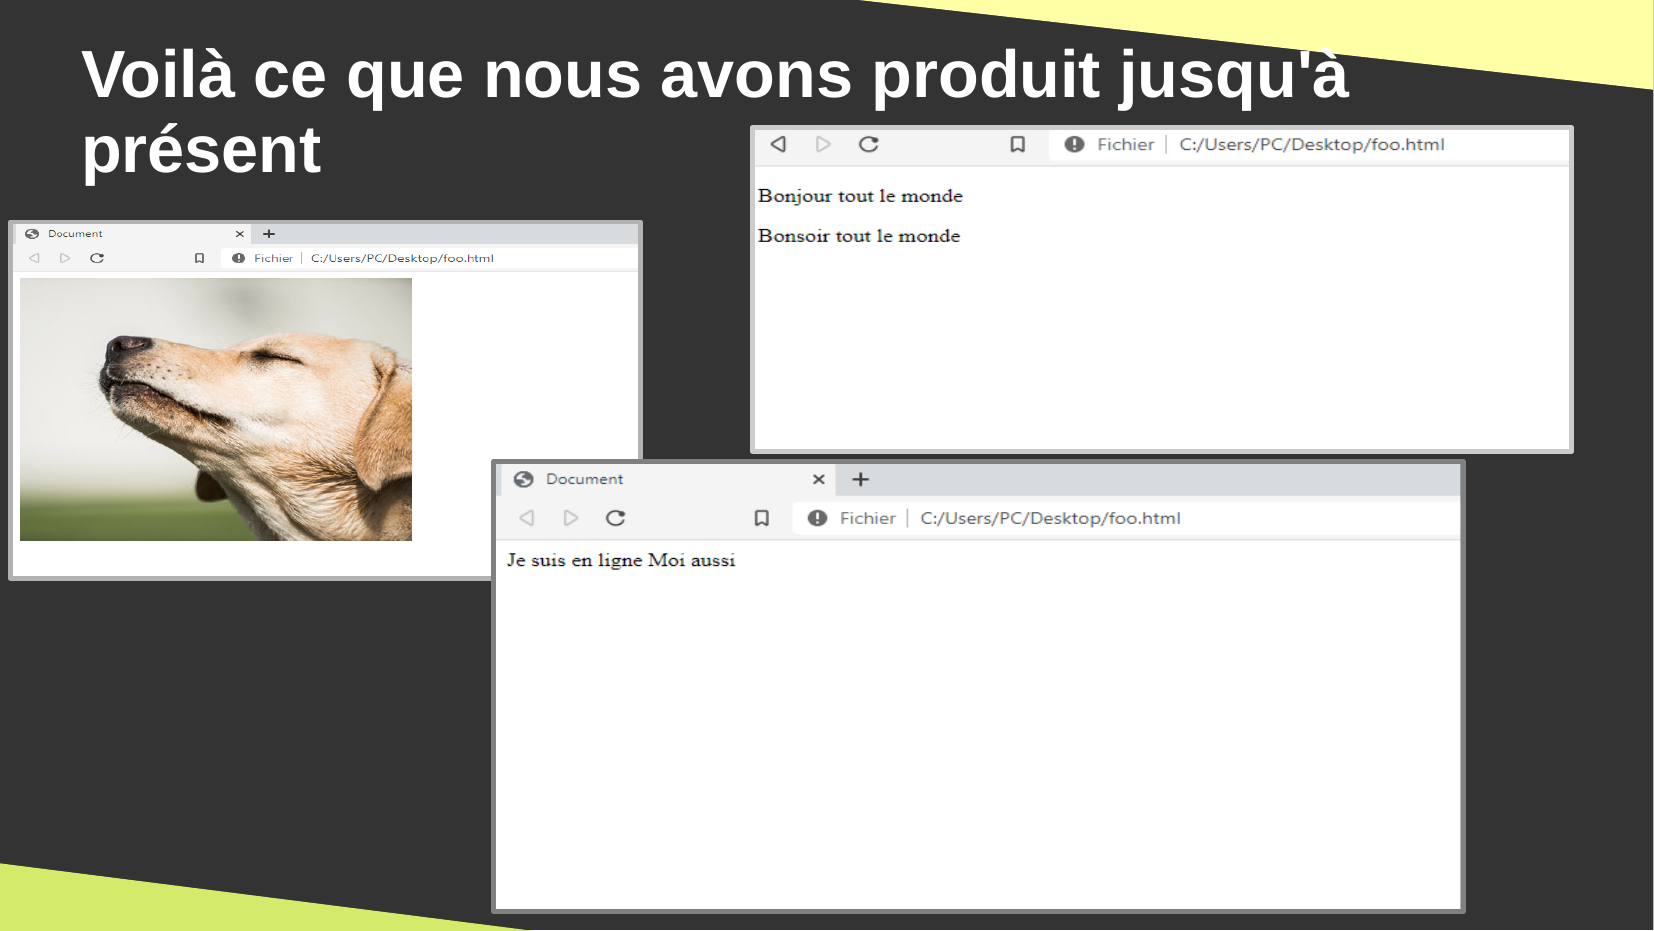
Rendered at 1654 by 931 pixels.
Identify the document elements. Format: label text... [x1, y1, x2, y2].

title Voilà ce que nous avons produit jusqu'à présent [81, 37, 1570, 187]
picture [754, 187, 1570, 449]
text_box [858, 0, 1654, 90]
picture [13, 224, 638, 577]
text_box [0, 863, 535, 931]
picture [496, 463, 1461, 910]
